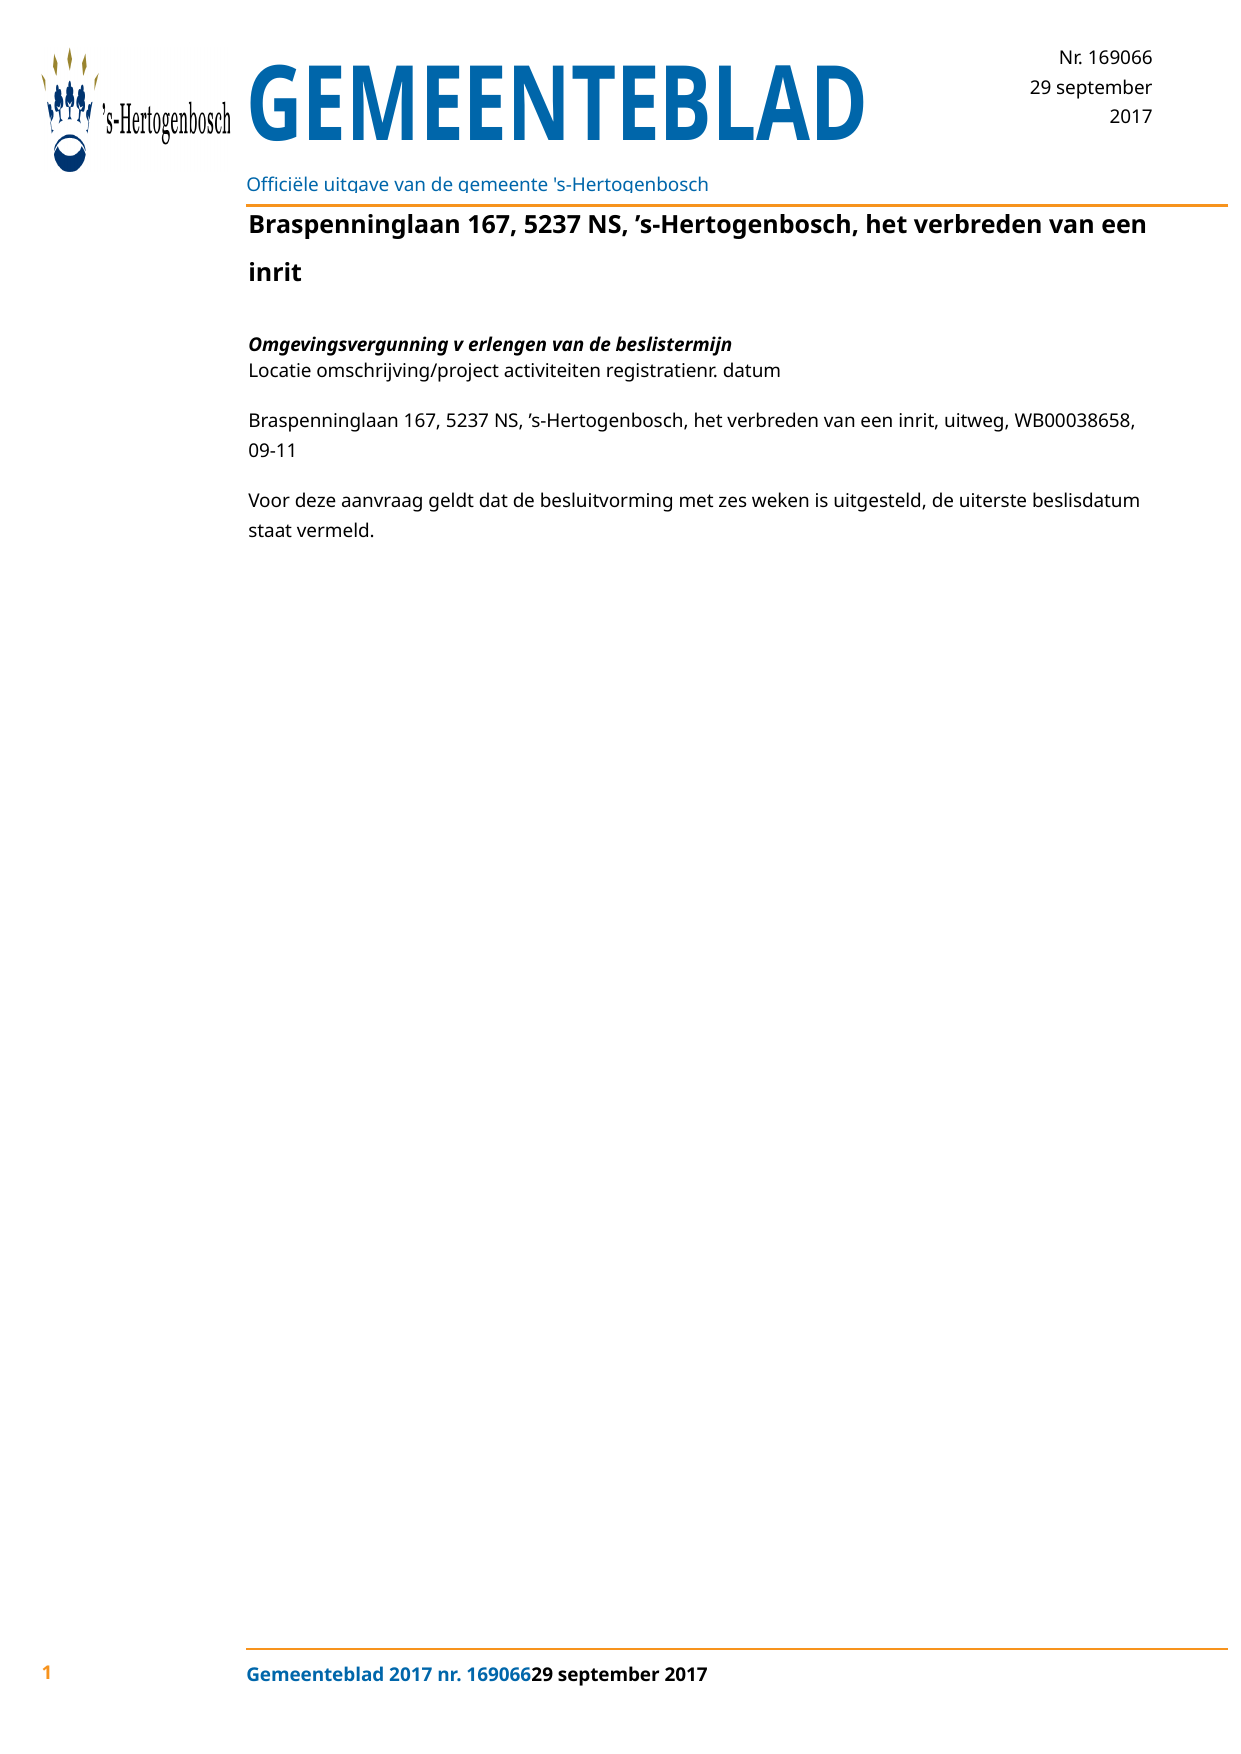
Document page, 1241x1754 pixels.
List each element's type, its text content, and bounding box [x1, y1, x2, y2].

picture [41, 47, 231, 172]
text Voor deze aanvraag geldt dat de besluitvorming met zes weken is uitgesteld, de uiterste beslisdatum staat vermeld. [248, 488, 1152, 543]
text Omgevingsvergunning v erlengen van de beslistermijn [248, 331, 1152, 357]
text Braspenninglaan 167, 5237 NS, ’s-Hertogenbosch, het verbreden van een inrit [248, 207, 1152, 288]
text Braspenninglaan 167, 5237 NS, ’s-Hertogenbosch, het verbreden van een inrit, uitweg, WB00038658, 09-11 [248, 408, 1152, 463]
text Locatie omschrijving/project activiteiten registratienr. datum [248, 357, 1152, 383]
